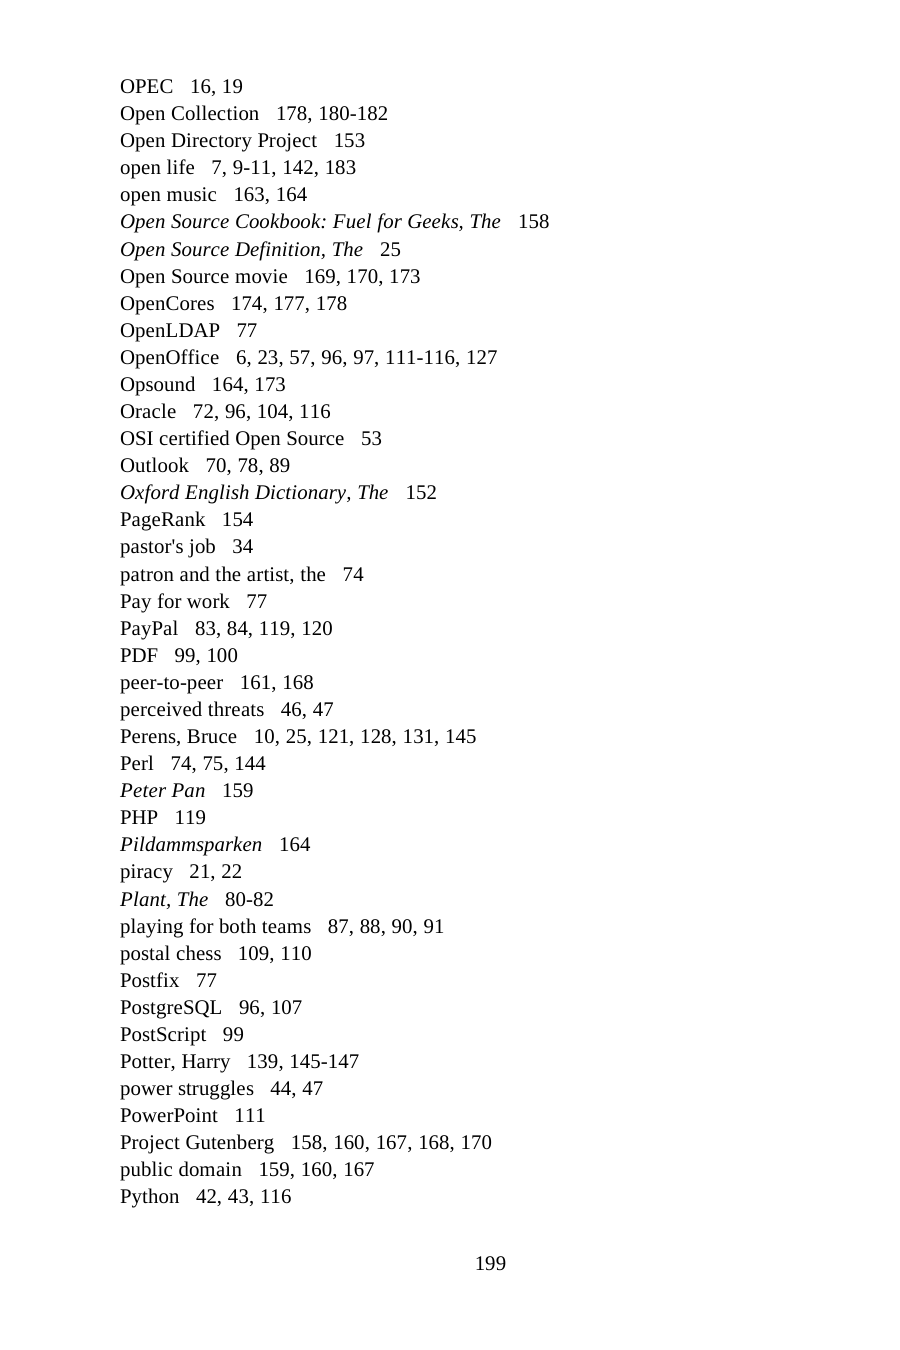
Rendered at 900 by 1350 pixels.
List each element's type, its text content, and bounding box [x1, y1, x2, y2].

text PHP 119 [120, 806, 825, 829]
text Opsound 164, 173 [120, 373, 825, 396]
text OSI certified Open Source 53 [120, 427, 825, 450]
text Potter, Harry 139, 145-147 [120, 1050, 825, 1073]
text Open Collection 178, 180-182 [120, 102, 825, 125]
text open music 163, 164 [120, 183, 825, 206]
text public domain 159, 160, 167 [120, 1158, 825, 1181]
text PostScript 99 [120, 1023, 825, 1046]
text piracy 21, 22 [120, 860, 825, 883]
text peer-to-peer 161, 168 [120, 671, 825, 694]
text Project Gutenberg 158, 160, 167, 168, 170 [120, 1131, 825, 1154]
text PageRank 154 [120, 508, 825, 531]
text power struggles 44, 47 [120, 1077, 825, 1100]
text Open Directory Project 153 [120, 129, 825, 152]
text Perl 74, 75, 144 [120, 752, 825, 775]
text Oracle 72, 96, 104, 116 [120, 400, 825, 423]
text PostgreSQL 96, 107 [120, 996, 825, 1019]
text Peter Pan 159 [120, 779, 825, 802]
text perceived threats 46, 47 [120, 698, 825, 721]
text OpenLDAP 77 [120, 319, 825, 342]
text PayPal 83, 84, 119, 120 [120, 617, 825, 640]
text playing for both teams 87, 88, 90, 91 [120, 914, 825, 938]
text Python 42, 43, 116 [120, 1185, 825, 1208]
text OPEC 16, 19 [120, 75, 825, 98]
text Pay for work 77 [120, 589, 825, 613]
text Oxford English Dictionary, The 152 [120, 481, 825, 504]
text open life 7, 9-11, 142, 183 [120, 156, 825, 179]
text OpenOffice 6, 23, 57, 96, 97, 111-116, 127 [120, 346, 825, 369]
text Pildammsparken 164 [120, 833, 825, 856]
text Open Source movie 169, 170, 173 [120, 264, 825, 288]
text PDF 99, 100 [120, 644, 825, 667]
text Outlook 70, 78, 89 [120, 454, 825, 477]
text Postfix 77 [120, 969, 825, 992]
text Open Source Cookbook: Fuel for Geeks, The 158 [120, 210, 825, 233]
text postal chess 109, 110 [120, 942, 825, 965]
text OpenCores 174, 177, 178 [120, 292, 825, 315]
text Plant, The 80-82 [120, 887, 825, 911]
text pastor's job 34 [120, 535, 825, 558]
text Open Source Definition, The 25 [120, 237, 825, 261]
text Perens, Bruce 10, 25, 121, 128, 131, 145 [120, 725, 825, 748]
text PowerPoint 111 [120, 1104, 825, 1127]
text patron and the artist, the 74 [120, 562, 825, 586]
